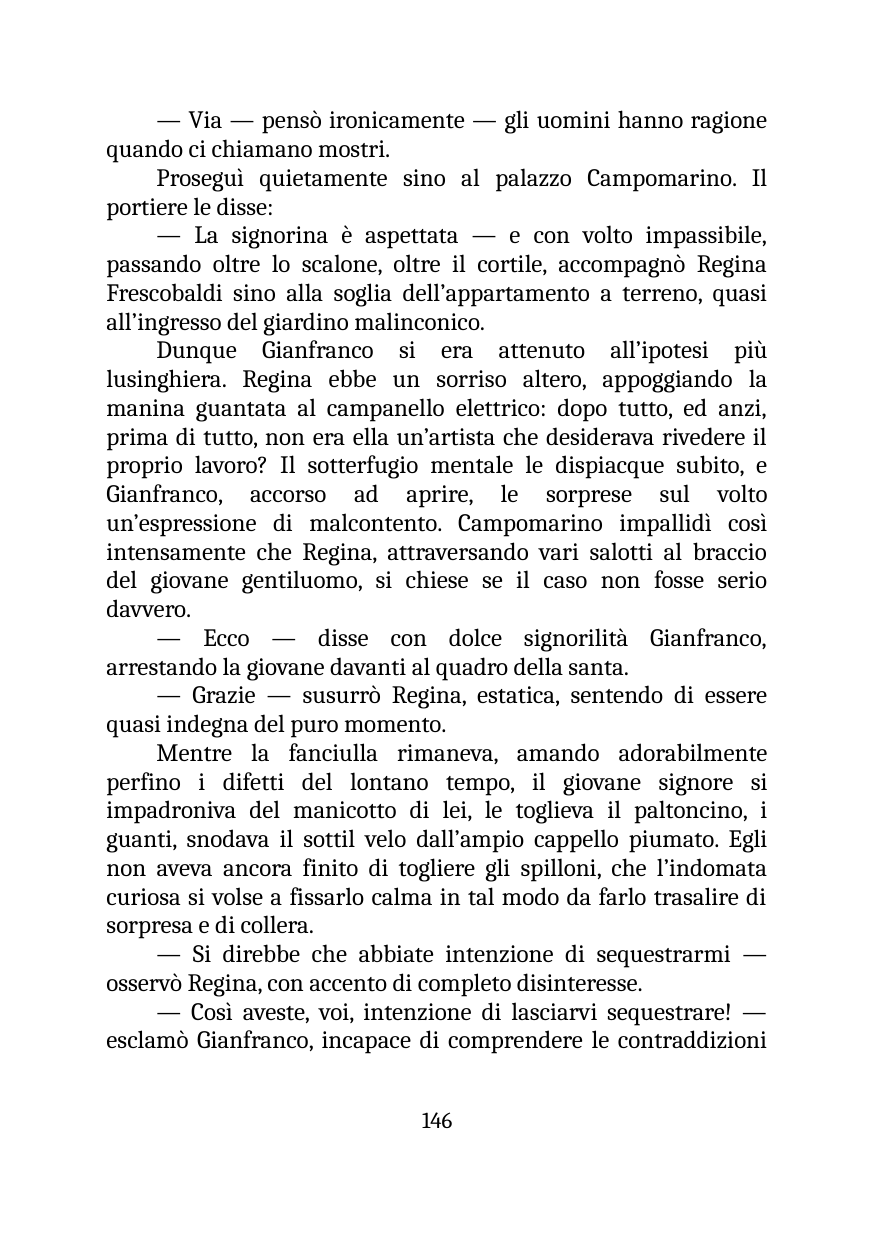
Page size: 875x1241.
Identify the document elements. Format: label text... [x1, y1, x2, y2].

text Proseguì quietamente sino al palazzo Campomarino. Il portiere le disse: [106, 164, 768, 221]
text — Così aveste, voi, intenzione di lasciarvi sequestrare! — esclamò Gianfranco, incapace di comprendere le contraddizioni [106, 997, 768, 1055]
text — Grazie — susurrò Regina, estatica, sentendo di essere quasi indegna del puro momento. [106, 681, 768, 739]
text — Via — pensò ironicamente — gli uomini hanno ragione quando ci chiamano mostri. [106, 106, 768, 164]
text — Si direbbe che abbiate intenzione di sequestrarmi — osservò Regina, con accento di completo disinteresse. [106, 940, 768, 997]
text Dunque Gianfranco si era attenuto all’ipotesi più lusinghiera. Regina ebbe un sorriso altero, appoggiando la manina guantata al campanello elettrico: dopo tutto, ed anzi, prima di tutto, non era ella un’artista che desiderava rivedere il proprio lavoro? Il sotterfugio mentale le dispiacque subito, e Gianfranco, accorso ad aprire, le sorprese sul volto un’espressione di malcontento. Campomarino impallidì così intensamente che Regina, attraversando vari salotti al braccio del giovane gentiluomo, si chiese se il caso non fosse serio davvero. [106, 336, 768, 624]
text Mentre la fanciulla rimaneva, amando adorabilmente perfino i difetti del lontano tempo, il giovane signore si impadroniva del manicotto di lei, le toglieva il paltoncino, i guanti, snodava il sottil velo dall’ampio cappello piumato. Egli non aveva ancora finito di togliere gli spilloni, che l’indomata curiosa si volse a fissarlo calma in tal modo da farlo trasalire di sorpresa e di collera. [106, 739, 768, 940]
text — Ecco — disse con dolce signorilità Gianfranco, arrestando la giovane davanti al quadro della santa. [106, 624, 768, 681]
text — La signorina è aspettata — e con volto impassibile, passando oltre lo scalone, oltre il cortile, accompagnò Regina Frescobaldi sino alla soglia dell’appartamento a terreno, quasi all’ingresso del giardino malinconico. [106, 221, 768, 336]
